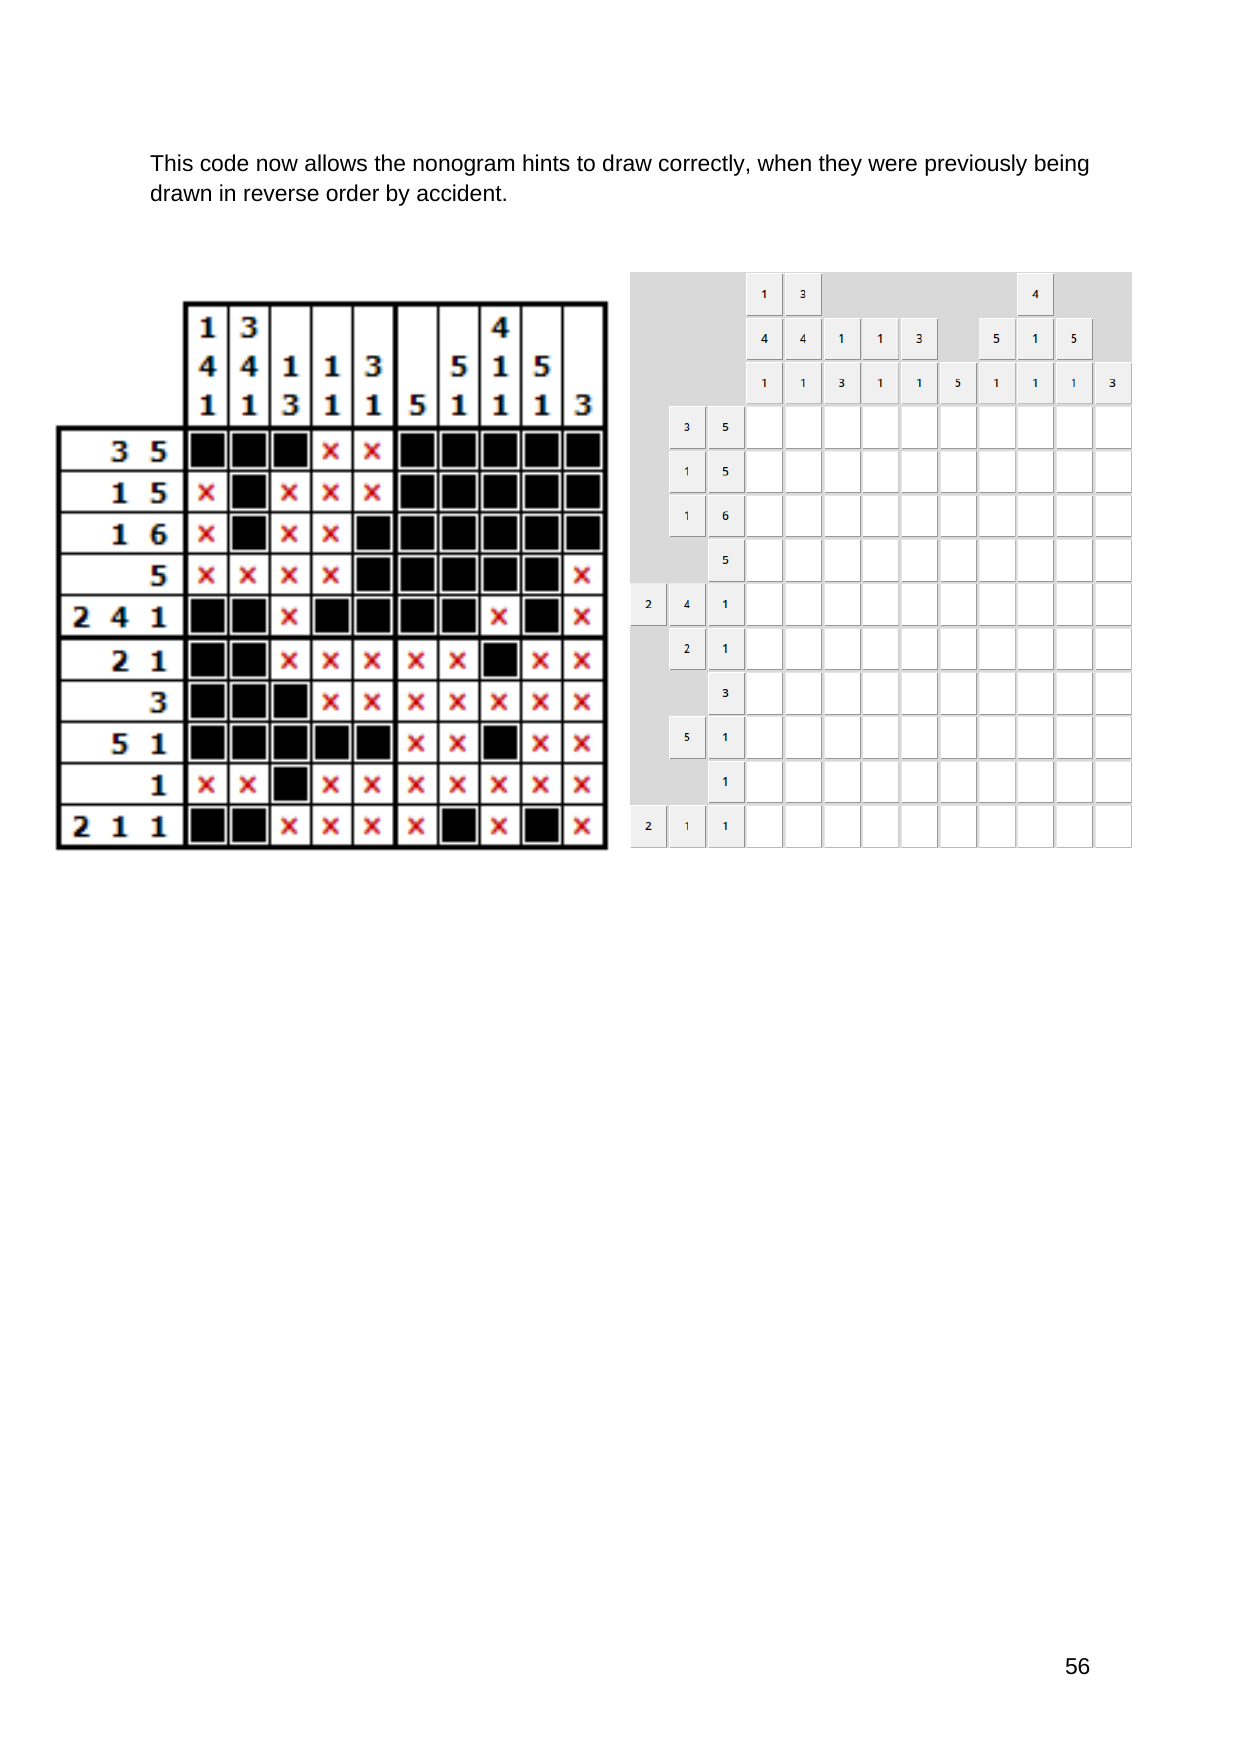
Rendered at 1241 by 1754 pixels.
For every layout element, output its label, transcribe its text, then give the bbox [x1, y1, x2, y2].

picture [43, 299, 616, 857]
text This code now allows the nonogram hints to draw correctly, when they were previously being drawn in reverse order by accident. [150, 150, 1090, 207]
picture [629, 272, 1132, 848]
